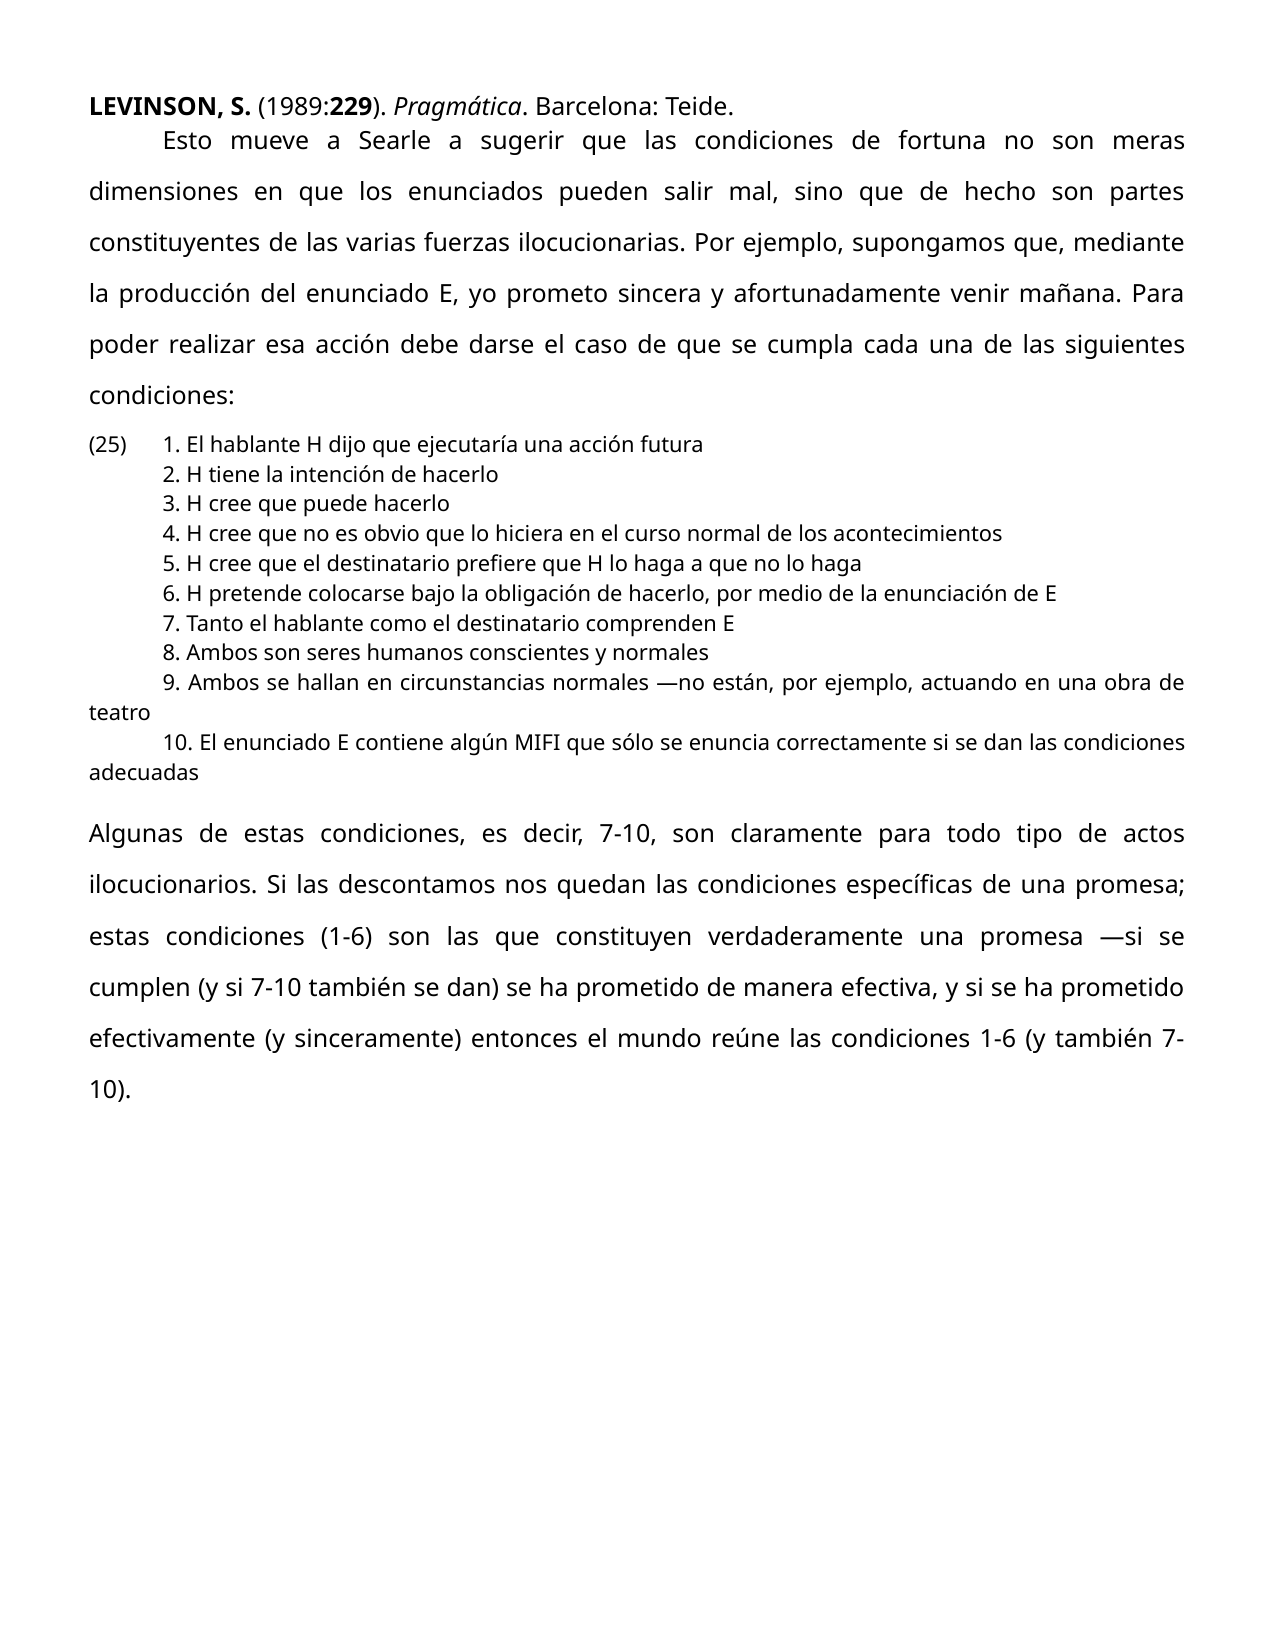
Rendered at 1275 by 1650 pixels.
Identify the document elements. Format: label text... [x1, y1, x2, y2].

text 8. Ambos son seres humanos conscientes y normales [88, 637, 1186, 667]
text (25) 1. El hablante H dijo que ejecutaría una acción futura [88, 429, 1186, 459]
text 9. Ambos se hallan en circunstancias normales —no están, por ejemplo, actuando en una obra de teatro [88, 667, 1186, 727]
text 6. H pretende colocarse bajo la obligación de hacerlo, por medio de la enunciación de E [88, 578, 1186, 608]
text 2. H tiene la intención de hacerlo [88, 459, 1186, 488]
text Esto mueve a Searle a sugerir que las condiciones de fortuna no son meras dimensiones en que los enunciados pueden salir mal, sino que de hecho son partes constituyentes de las varias fuerzas ilocucionarias. Por ejemplo, supongamos que, mediante la producción del enunciado E, yo prometo sincera y afortunadamente venir mañana. Para poder realizar esa acción debe darse el caso de que se cumpla cada una de las siguientes condiciones: [88, 123, 1186, 412]
text 4. H cree que no es obvio que lo hiciera en el curso normal de los acontecimientos [88, 518, 1186, 548]
text 5. H cree que el destinatario prefiere que H lo haga a que no lo haga [88, 548, 1186, 578]
text LEVINSON, S. (1989:229). Pragmática. Barcelona: Teide. [88, 88, 1186, 123]
text Algunas de estas condiciones, es decir, 7-10, son claramente para todo tipo de actos ilocucionarios. Si las descontamos nos quedan las condiciones específicas de una promesa; estas condiciones (1-6) son las que constituyen verdaderamente una promesa —si se cumplen (y si 7-10 también se dan) se ha prometido de manera efectiva, y si se ha prometido efectivamente (y sinceramente) entonces el mundo reúne las condiciones 1-6 (y también 7-10). [88, 816, 1186, 1105]
text 3. H cree que puede hacerlo [88, 488, 1186, 518]
text 7. Tanto el hablante como el destinatario comprenden E [88, 608, 1186, 637]
text 10. El enunciado E contiene algún MIFI que sólo se enuncia correctamente si se dan las condiciones adecuadas [88, 727, 1186, 786]
